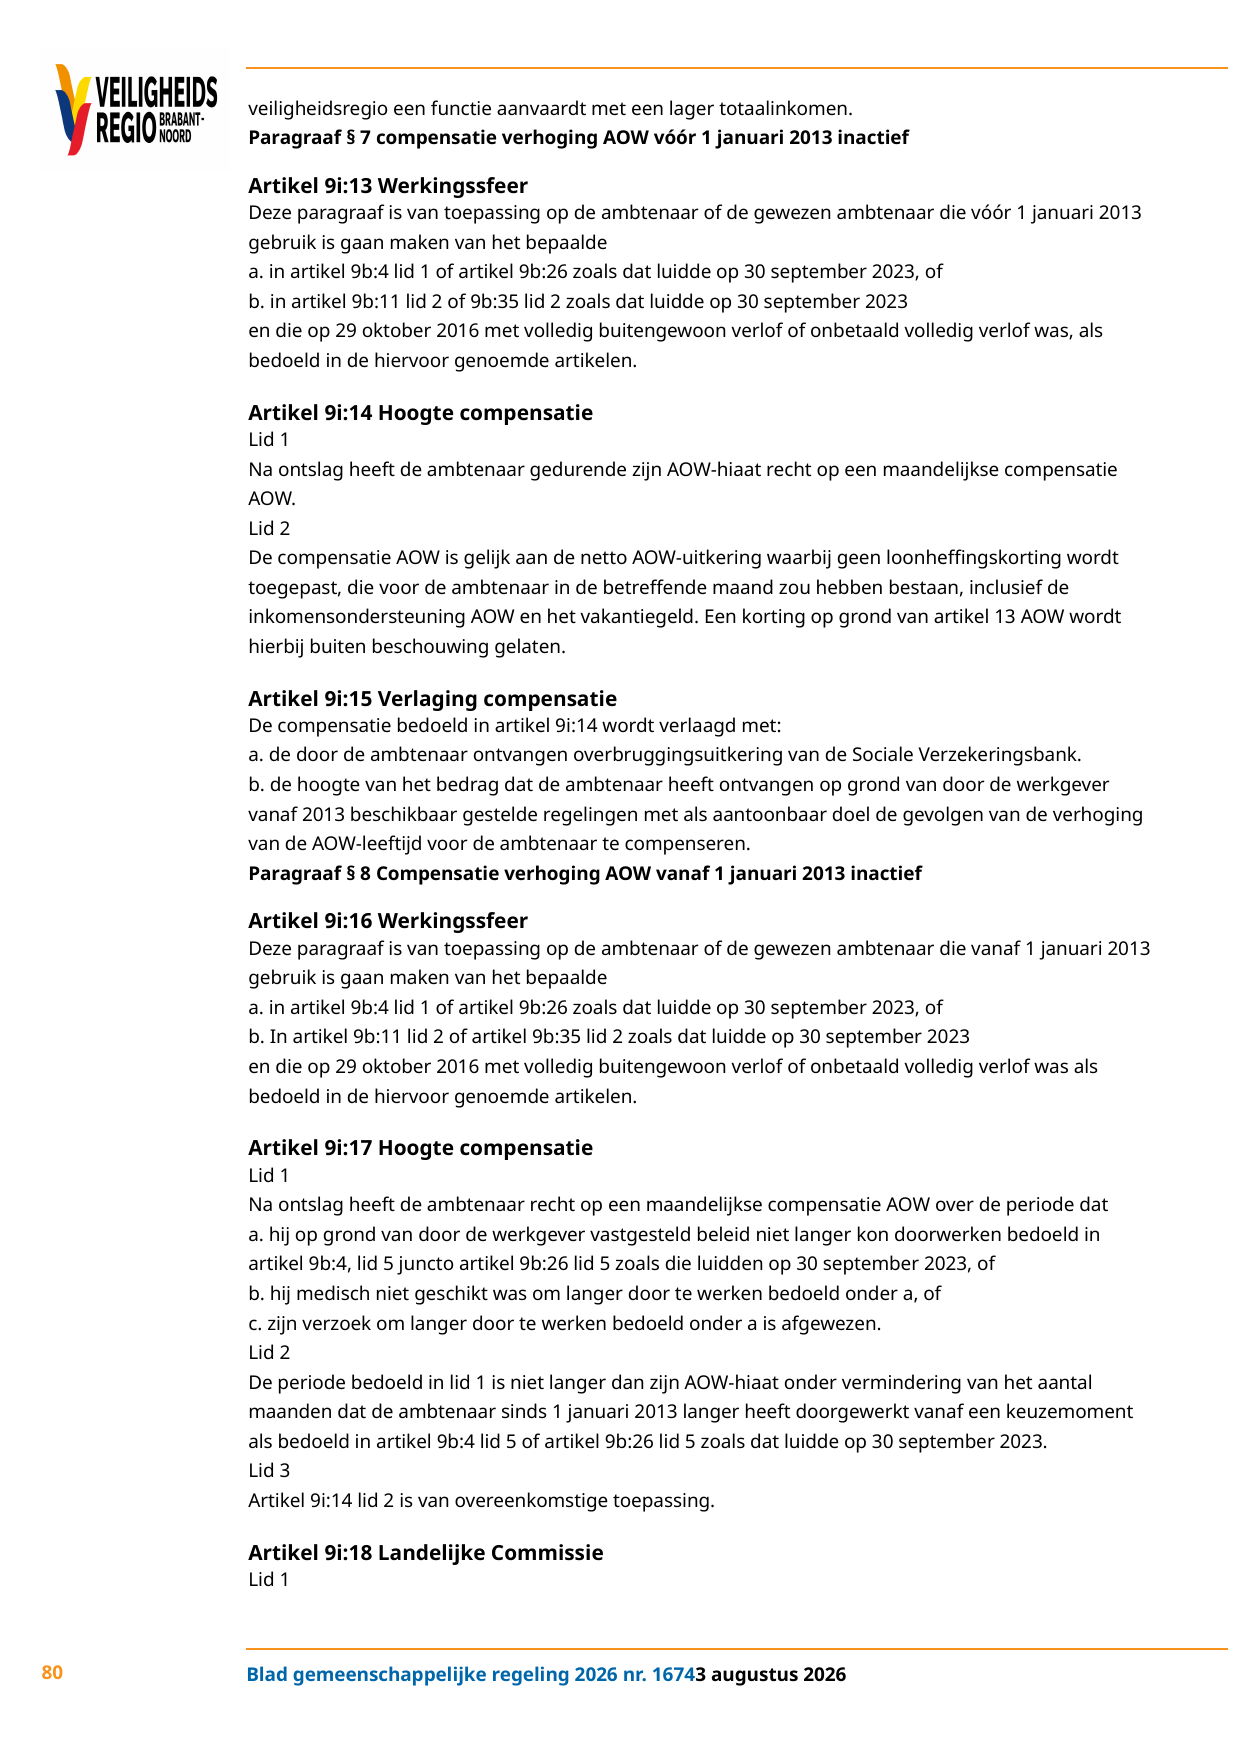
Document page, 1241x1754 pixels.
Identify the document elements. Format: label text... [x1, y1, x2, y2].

text en die op 29 oktober 2016 met volledig buitengewoon verlof of onbetaald volledig verlof was, als bedoeld in de hiervoor genoemde artikelen. [248, 318, 1152, 373]
picture [41, 47, 231, 172]
text De periode bedoeld in lid 1 is niet langer dan zijn AOW-hiaat onder vermindering van het aantal maanden dat de ambtenaar sinds 1 januari 2013 langer heeft doorgewerkt vanaf een keuzemoment als bedoeld in artikel 9b:4 lid 5 of artikel 9b:26 lid 5 zoals dat luidde op 30 september 2023. [248, 1369, 1152, 1454]
text Lid 1 [248, 1566, 1152, 1592]
text Lid 1 [248, 1162, 1152, 1187]
text a. de door de ambtenaar ontvangen overbruggingsuitkering van de Sociale Verzekeringsbank. [248, 742, 1152, 767]
text a. in artikel 9b:4 lid 1 of artikel 9b:26 zoals dat luidde op 30 september 2023, of [248, 994, 1152, 1020]
text Deze paragraaf is van toepassing op de ambtenaar of de gewezen ambtenaar die vanaf 1 januari 2013 gebruik is gaan maken van het bepaalde [248, 935, 1152, 990]
text Paragraaf § 7 compensatie verhoging AOW vóór 1 januari 2013 inactief [248, 124, 1152, 150]
text Paragraaf § 8 Compensatie verhoging AOW vanaf 1 januari 2013 inactief [248, 860, 1152, 886]
text Artikel 9i:17 Hoogte compensatie [248, 1133, 1152, 1162]
text Deze paragraaf is van toepassing op de ambtenaar of de gewezen ambtenaar die vóór 1 januari 2013 gebruik is gaan maken van het bepaalde [248, 199, 1152, 255]
text Artikel 9i:14 lid 2 is van overeenkomstige toepassing. [248, 1487, 1152, 1513]
text c. zijn verzoek om langer door te werken bedoeld onder a is afgewezen. [248, 1310, 1152, 1335]
text b. de hoogte van het bedrag dat de ambtenaar heeft ontvangen op grond van door de werkgever vanaf 2013 beschikbaar gestelde regelingen met als aantoonbaar doel de gevolgen van de verhoging van de AOW-leeftijd voor de ambtenaar te compenseren. [248, 771, 1152, 856]
text Na ontslag heeft de ambtenaar gedurende zijn AOW-hiaat recht op een maandelijkse compensatie AOW. [248, 456, 1152, 511]
text Artikel 9i:18 Landelijke Commissie [248, 1538, 1152, 1566]
text Na ontslag heeft de ambtenaar recht op een maandelijkse compensatie AOW over de periode dat [248, 1191, 1152, 1217]
text De compensatie bedoeld in artikel 9i:14 wordt verlaagd met: [248, 712, 1152, 738]
text Lid 2 [248, 515, 1152, 541]
text b. In artikel 9b:11 lid 2 of artikel 9b:35 lid 2 zoals dat luidde op 30 september 2023 [248, 1024, 1152, 1049]
text De compensatie AOW is gelijk aan de netto AOW-uitkering waarbij geen loonheffingskorting wordt toegepast, die voor de ambtenaar in de betreffende maand zou hebben bestaan, inclusief de inkomensondersteuning AOW en het vakantiegeld. Een korting op grond van artikel 13 AOW wordt hierbij buiten beschouwing gelaten. [248, 544, 1152, 659]
text en die op 29 oktober 2016 met volledig buitengewoon verlof of onbetaald volledig verlof was als bedoeld in de hiervoor genoemde artikelen. [248, 1053, 1152, 1109]
text Artikel 9i:13 Werkingssfeer [248, 171, 1152, 199]
text Artikel 9i:16 Werkingssfeer [248, 907, 1152, 935]
text Lid 1 [248, 426, 1152, 452]
text b. hij medisch niet geschikt was om langer door te werken bedoeld onder a, of [248, 1280, 1152, 1306]
text veiligheidsregio een functie aanvaardt met een lager totaalinkomen. [248, 95, 1152, 121]
text a. hij op grond van door de werkgever vastgesteld beleid niet langer kon doorwerken bedoeld in artikel 9b:4, lid 5 juncto artikel 9b:26 lid 5 zoals die luidden op 30 september 2023, of [248, 1221, 1152, 1276]
text a. in artikel 9b:4 lid 1 of artikel 9b:26 zoals dat luidde op 30 september 2023, of [248, 258, 1152, 284]
text b. in artikel 9b:11 lid 2 of 9b:35 lid 2 zoals dat luidde op 30 september 2023 [248, 288, 1152, 314]
text Lid 3 [248, 1458, 1152, 1483]
text Artikel 9i:15 Verlaging compensatie [248, 684, 1152, 712]
text Lid 2 [248, 1339, 1152, 1365]
text Artikel 9i:14 Hoogte compensatie [248, 398, 1152, 426]
